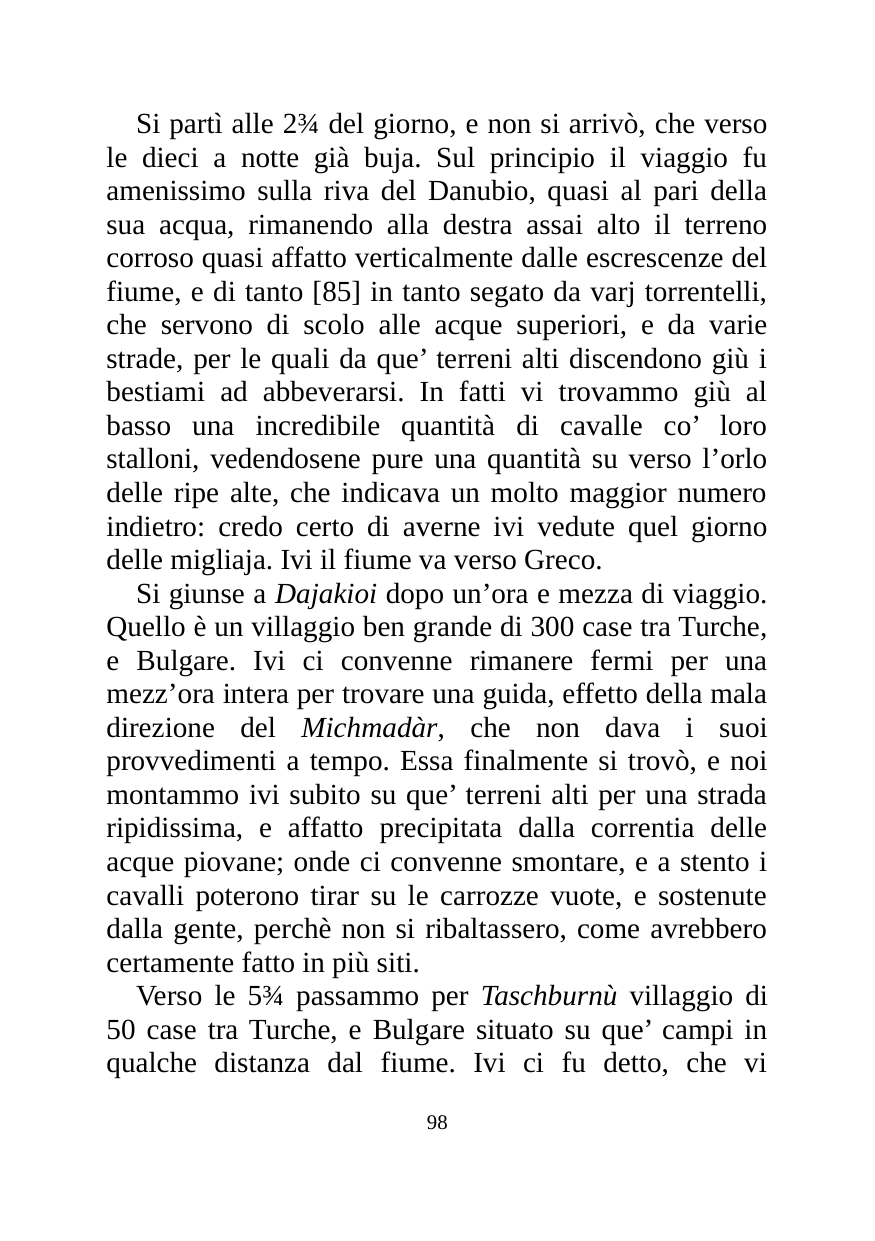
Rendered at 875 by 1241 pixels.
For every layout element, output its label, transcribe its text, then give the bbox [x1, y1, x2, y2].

text Si giunse a Dajakioi dopo un’ora e mezza di viaggio. Quello è un villaggio ben grande di 300 case tra Turche, e Bulgare. Ivi ci convenne rimanere fermi per una mezz’ora intera per trovare una guida, effetto della mala direzione del Michmadàr, che non dava i suoi provvedimenti a tempo. Essa finalmente si trovò, e noi montammo ivi subito su que’ terreni alti per una strada ripidissima, e affatto precipitata dalla correntia delle acque piovane; onde ci convenne smontare, e a stento i cavalli poterono tirar su le carrozze vuote, e sostenute dalla gente, perchè non si ribaltassero, come avrebbero certamente fatto in più siti. [106, 576, 768, 978]
text Si partì alle 2¾ del giorno, e non si arrivò, che verso le dieci a notte già buja. Sul principio il viaggio fu amenissimo sulla riva del Danubio, quasi al pari della sua acqua, rimanendo alla destra assai alto il terreno corroso quasi affatto verticalmente dalle escrescenze del fiume, e di tanto [85] in tanto segato da varj torrentelli, che servono di scolo alle acque superiori, e da varie strade, per le quali da que’ terreni alti discendono giù i bestiami ad abbeverarsi. In fatti vi trovammo giù al basso una incredibile quantità di cavalle co’ loro stalloni, vedendosene pure una quantità su verso l’orlo delle ripe alte, che indicava un molto maggior numero indietro: credo certo di averne ivi vedute quel giorno delle migliaja. Ivi il fiume va verso Greco. [106, 106, 768, 576]
text Verso le 5¾ passammo per Taschburnù villaggio di 50 case tra Turche, e Bulgare situato su que’ campi in qualche distanza dal fiume. Ivi ci fu detto, che vi [106, 978, 768, 1079]
